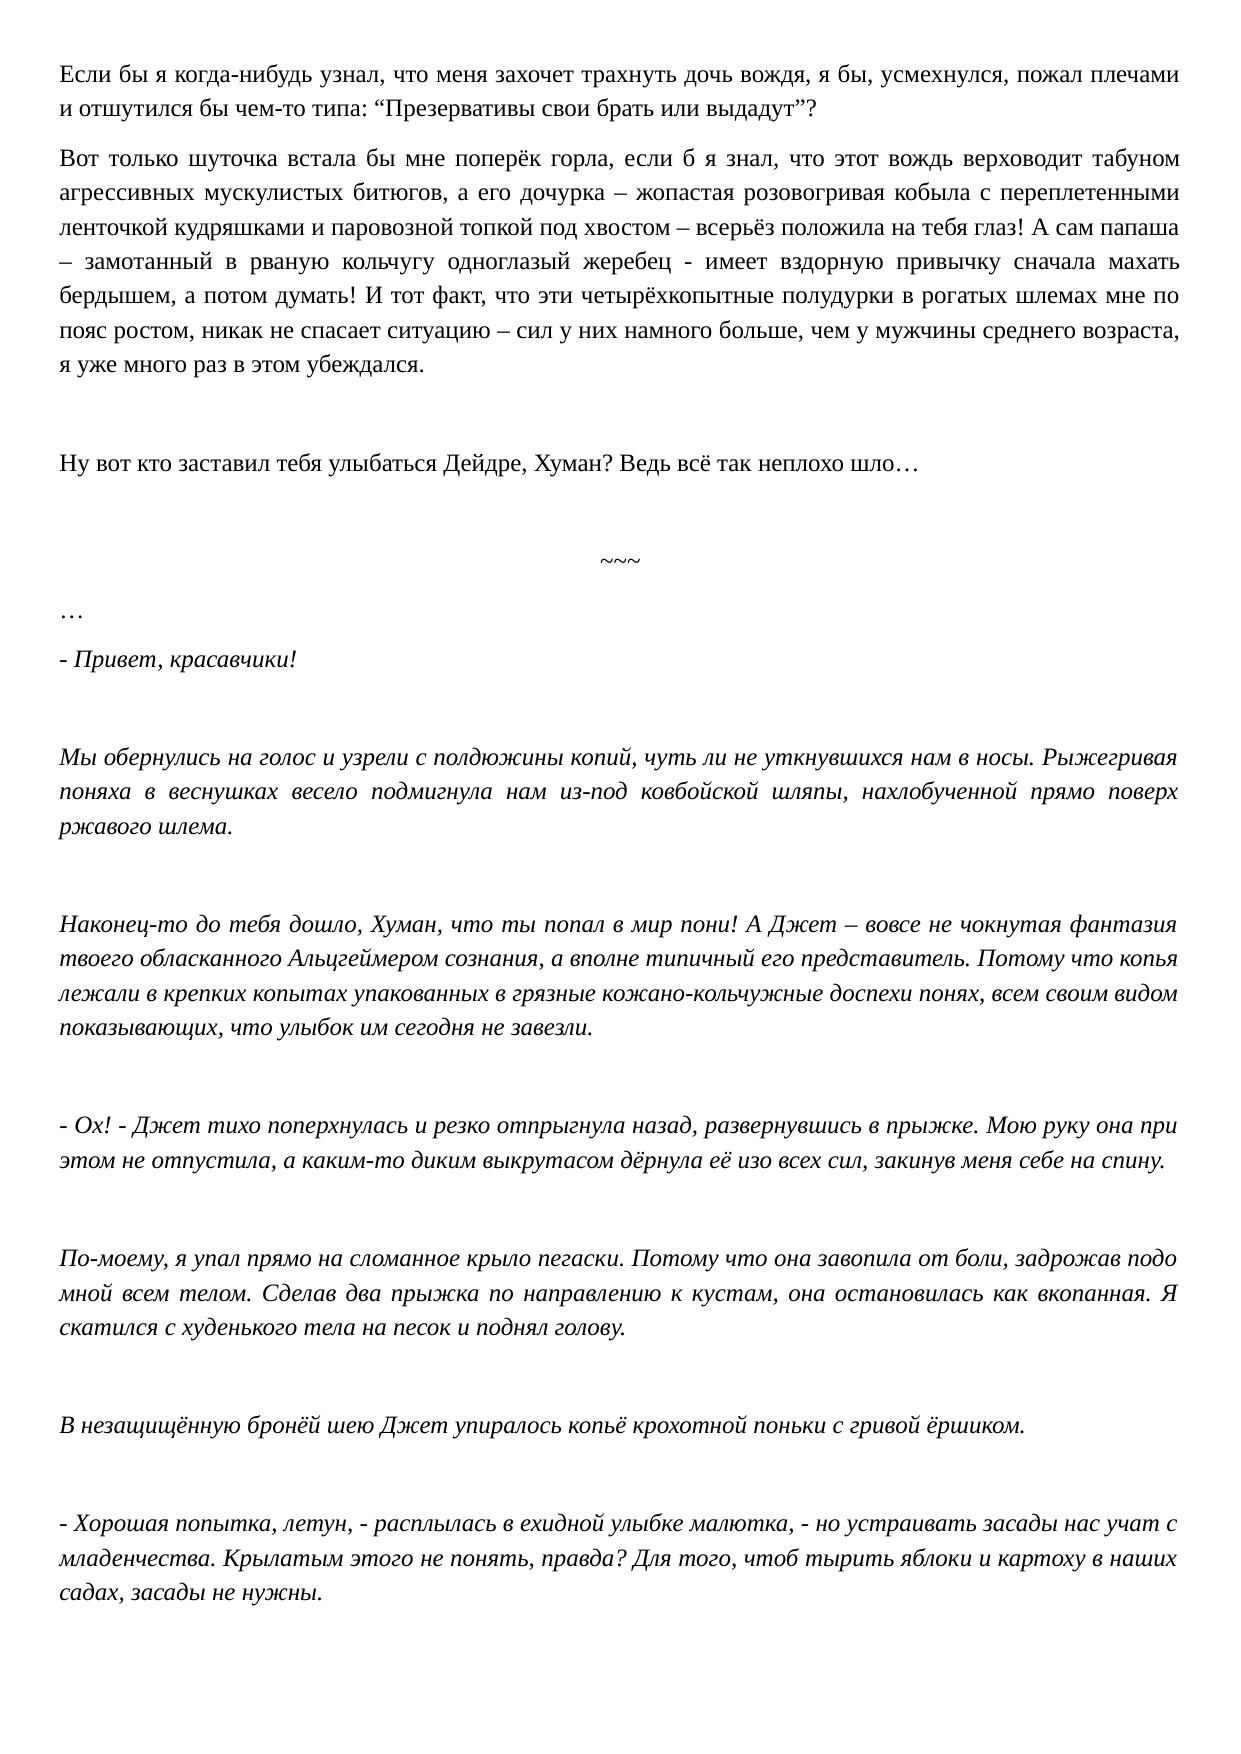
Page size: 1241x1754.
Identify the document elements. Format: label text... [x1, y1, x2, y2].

text Вот только шуточка встала бы мне поперёк горла, если б я знал, что этот вождь верховодит табуном агрессивных мускулистых битюгов, а его дочурка – жопастая розовогривая кобыла с переплетенными ленточкой кудряшками и паровозной топкой под хвостом – всерьёз положила на тебя глаз! А сам папаша – замотанный в рваную кольчугу одноглазый жеребец - имеет вздорную привычку сначала махать бердышем, а потом думать! И тот факт, что эти четырёхкопытные полудурки в рогатых шлемах мне по пояс ростом, никак не спасает ситуацию – сил у них намного больше, чем у мужчины среднего возраста, я уже много раз в этом убеждался. [59, 143, 1181, 378]
text - Привет, красавчики! [59, 644, 1181, 673]
text Ну вот кто заставил тебя улыбаться Дейдре, Хуман? Ведь всё так неплохо шло… [59, 448, 1181, 476]
text - Ох! - Джет тихо поперхнулась и резко отпрыгнула назад, развернувшись в прыжке. Мою руку она при этом не отпустила, а каким-то диким выкрутасом дёрнула её изо всех сил, закинув меня себе на спину. [59, 1111, 1181, 1174]
text - Хорошая попытка, летун, - расплылась в ехидной улыбке малютка, - но устраивать засады нас учат с младенчества. Крылатым этого не понять, правда? Для того, чтоб тырить яблоки и картоху в наших садах, засады не нужны. [59, 1508, 1181, 1606]
text Мы обернулись на голос и узрели с полдюжины копий, чуть ли не уткнувшихся нам в носы. Рыжегривая поняха в веснушках весело подмигнула нам из-под ковбойской шляпы, нахлобученной прямо поверх ржавого шлема. [59, 742, 1181, 840]
text По-моему, я упал прямо на сломанное крыло пегаски. Потому что она завопила от боли, задрожав подо мной всем телом. Сделав два прыжка по направлению к кустам, она остановилась как вкопанная. Я скатился с худенького тела на песок и поднял голову. [59, 1243, 1181, 1341]
text ~~~ [59, 546, 1181, 574]
text Если бы я когда-нибудь узнал, что меня захочет трахнуть дочь вождя, я бы, усмехнулся, пожал плечами и отшутился бы чем-то типа: “Презервативы свои брать или выдадут”? [59, 59, 1181, 122]
text Наконец-то до тебя дошло, Хуман, что ты попал в мир пони! А Джет – вовсе не чокнутая фантазия твоего обласканного Альцгеймером сознания, а вполне типичный его представитель. Потому что копья лежали в крепких копытах упакованных в грязные кожано-кольчужные доспехи понях, всем своим видом показывающих, что улыбок им сегодня не завезли. [59, 909, 1181, 1041]
text В незащищённую бронёй шею Джет упиралось копьё крохотной поньки с гривой ёршиком. [59, 1410, 1181, 1439]
text … [59, 595, 1181, 623]
